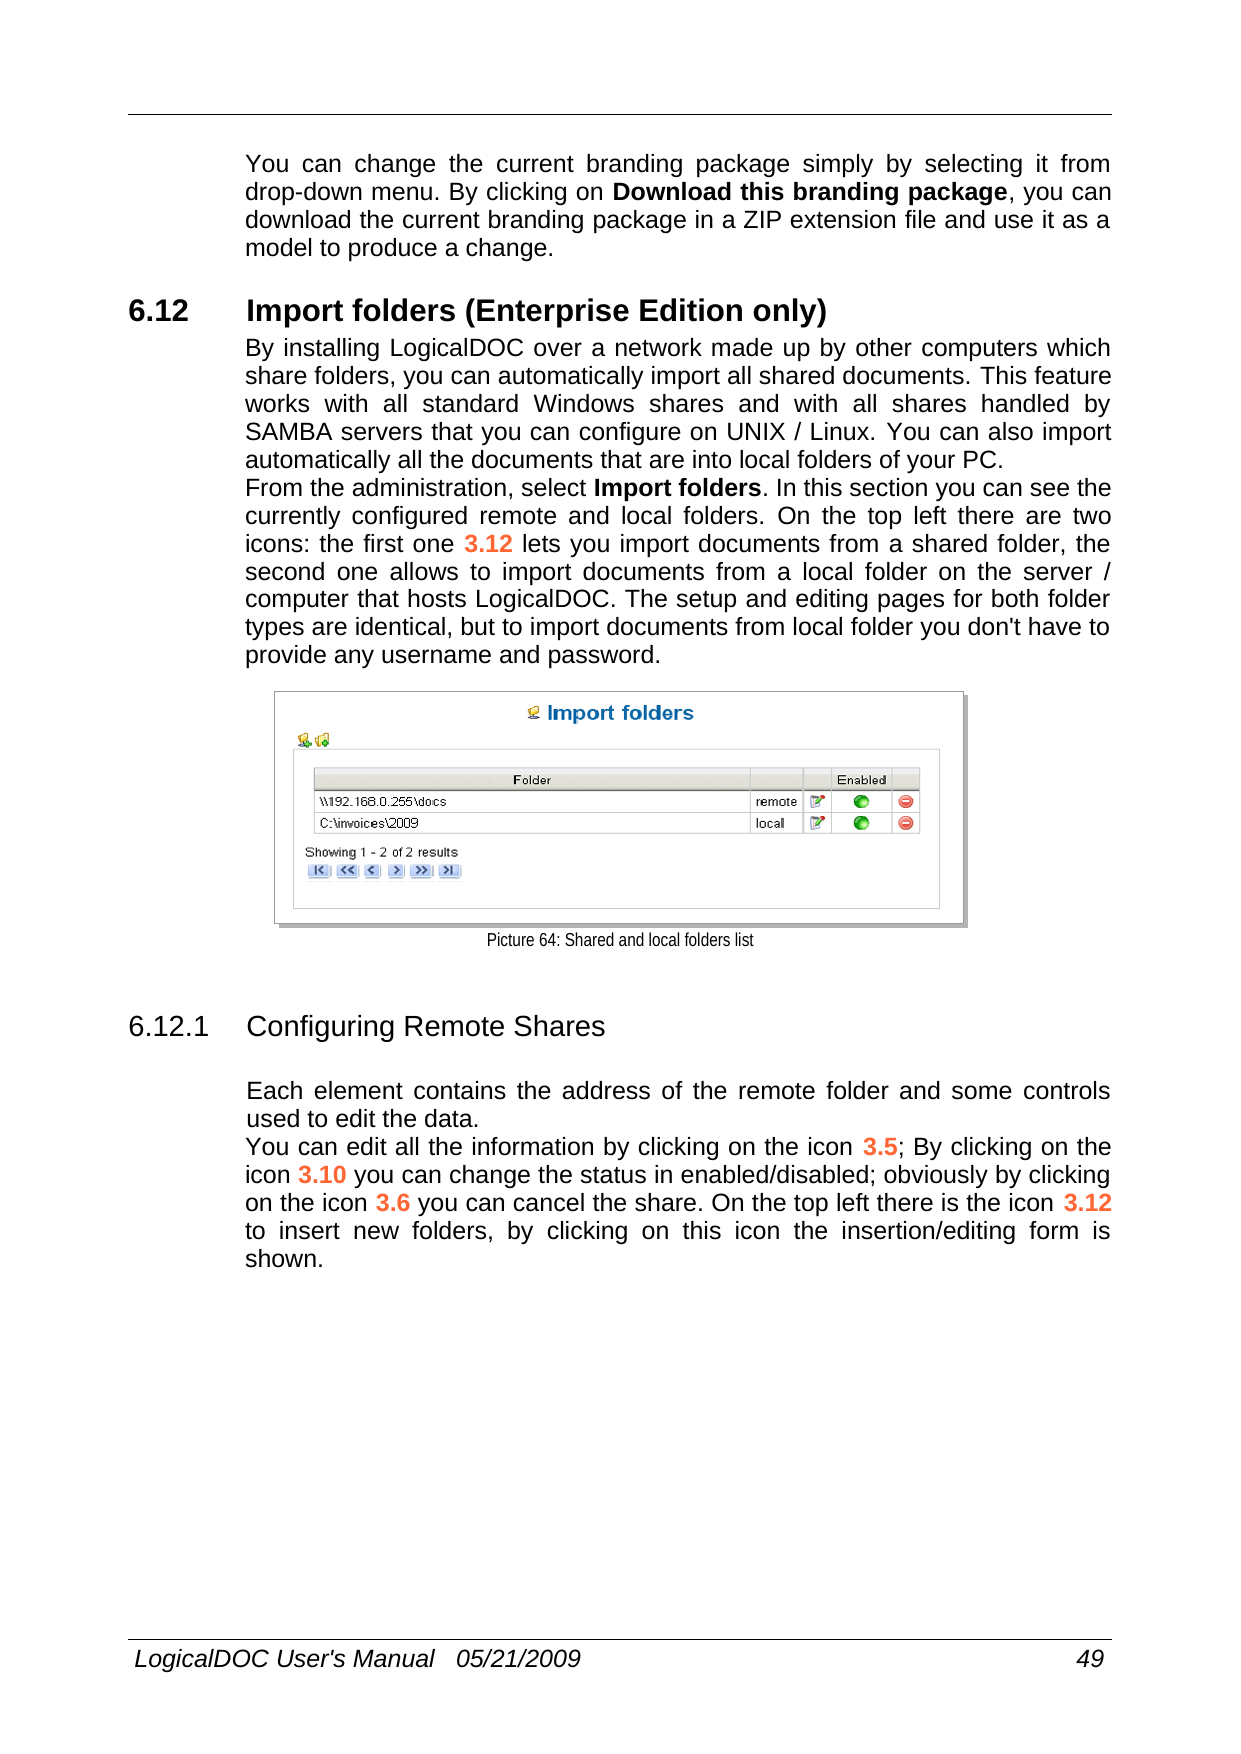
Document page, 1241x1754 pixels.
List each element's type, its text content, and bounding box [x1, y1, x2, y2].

text From the administration, select Import folders. In this section you can see the currently configured remote and local folders. On the top left there are two icons: the first one 3.12 lets you import documents from a shared folder, the second one allows to import documents from a local folder on the server / computer that hosts LogicalDOC. The setup and editing pages for both folder types are identical, but to import documents from local folder you don't have to provide any username and password. [245, 474, 1112, 669]
subtitle Configuring Remote Shares [128, 1010, 1112, 1043]
subtitle Import folders (Enterprise Edition only) [128, 293, 1112, 328]
text Picture 64: Shared and local folders list [274, 924, 966, 950]
text You can edit all the information by clicking on the icon 3.5; By clicking on the icon 3.10 you can change the status in enabled/disabled; obviously by clicking on the icon 3.6 you can cancel the share. On the top left there is the icon 3.12 to insert new folders, by clicking on this icon the insertion/editing form is shown. [245, 1133, 1112, 1272]
text Each element contains the address of the remote folder and some controls used to edit the data. [246, 1077, 1112, 1133]
text You can change the current branding package simply by selecting it from drop-down menu. By clicking on Download this branding package, you can download the current branding package in a ZIP extension file and use it as a model to produce a change. [245, 150, 1112, 262]
text By installing LogicalDOC over a network made up by other computers which share folders, you can automatically import all shared documents. This feature works with all standard Windows shares and with all shares handled by SAMBA servers that you can configure on UNIX / Linux. You can also import automatically all the documents that are into local folders of your PC. [245, 334, 1112, 474]
